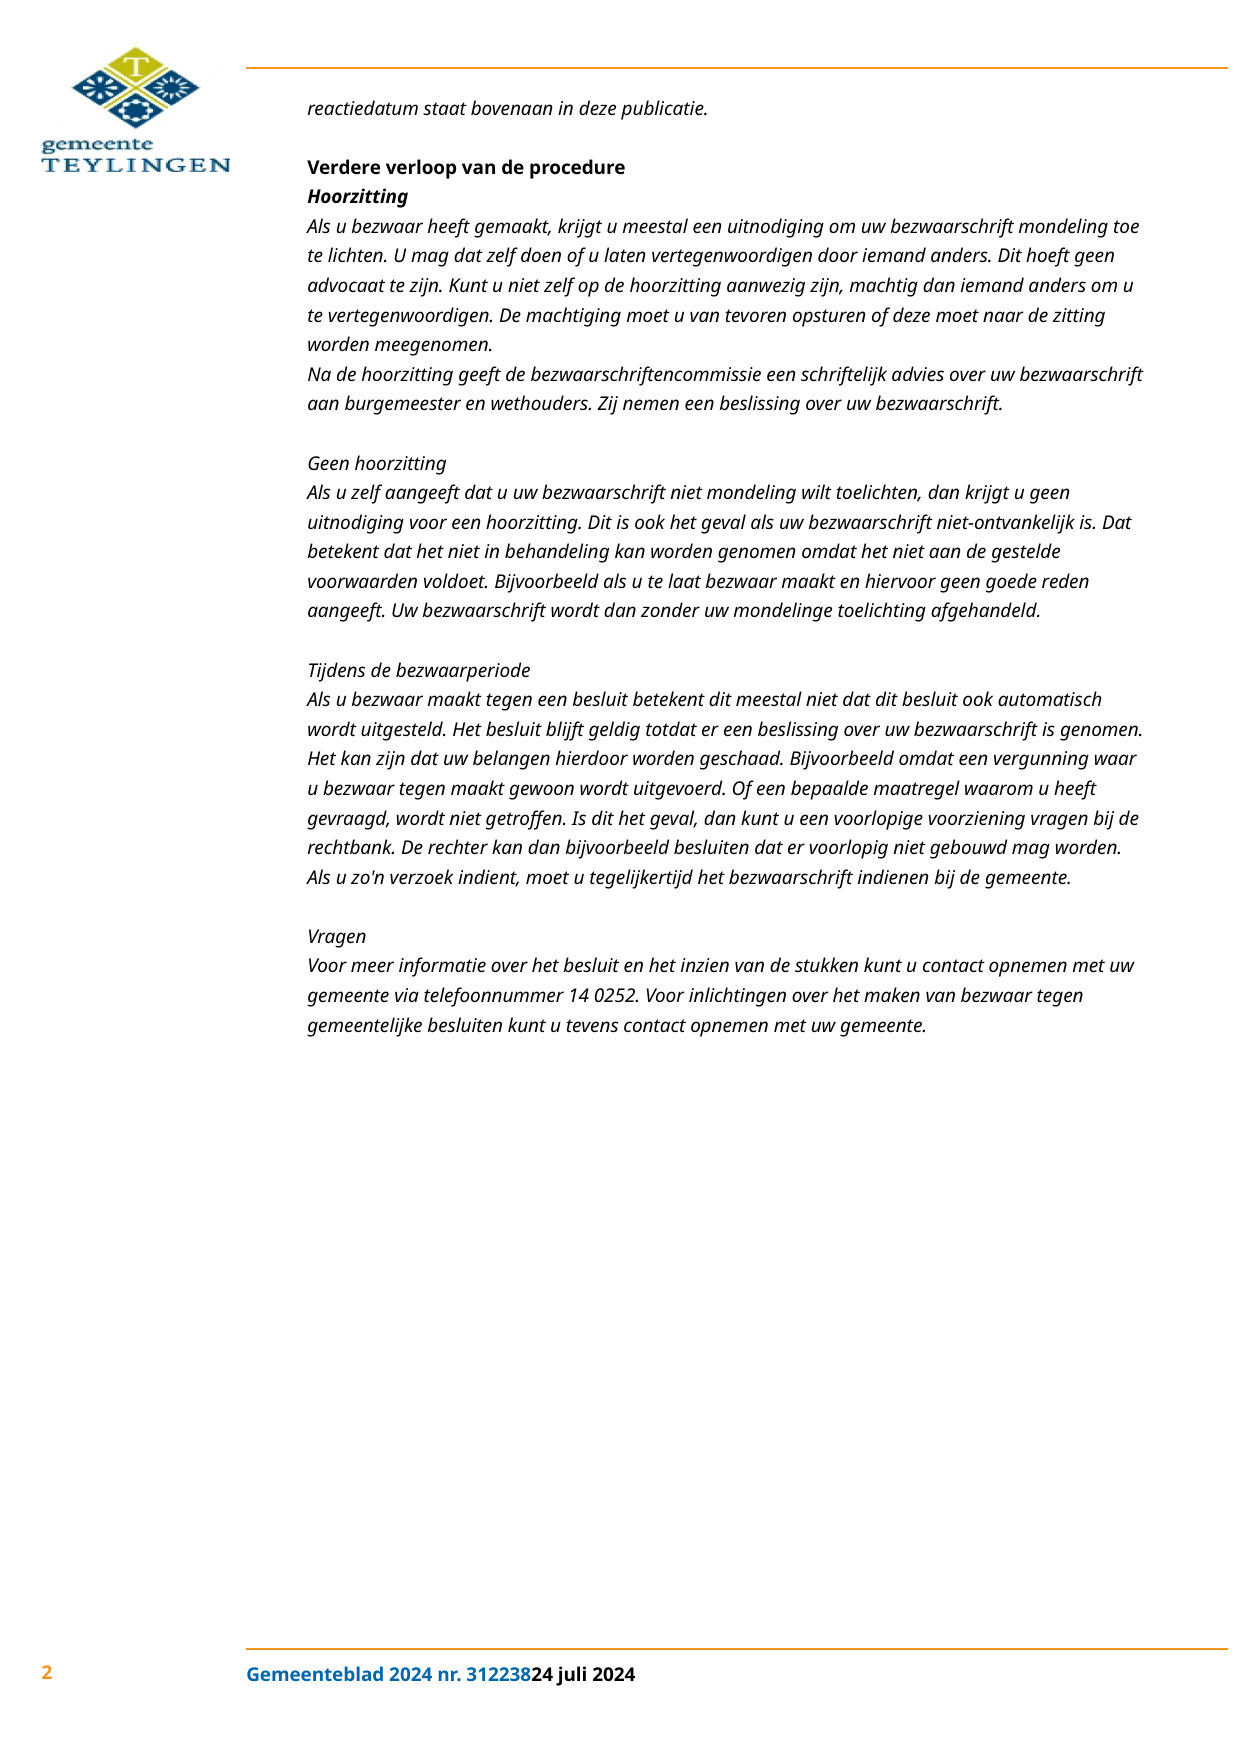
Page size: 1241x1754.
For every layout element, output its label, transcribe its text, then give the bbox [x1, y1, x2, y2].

list Vragen [248, 923, 1152, 949]
list Als u bezwaar heeft gemaakt, krijgt u meestal een uitnodiging om uw bezwaarschrift mondeling toe te lichten. U mag dat zelf doen of u laten vertegenwoordigen door iemand anders. Dit hoeft geen advocaat te zijn. Kunt u niet zelf op de hoorzitting aanwezig zijn, machtig dan iemand anders om u te vertegenwoordigen. De machtiging moet u van tevoren opsturen of deze moet naar de zitting worden meegenomen. [248, 213, 1152, 357]
list Verdere verloop van de procedure [248, 154, 1152, 180]
list Als u zelf aangeeft dat u uw bezwaarschrift niet mondeling wilt toelichten, dan krijgt u geen uitnodiging voor een hoorzitting. Dit is ook het geval als uw bezwaarschrift niet-ontvankelijk is. Dat betekent dat het niet in behandeling kan worden genomen omdat het niet aan de gestelde voorwaarden voldoet. Bijvoorbeeld als u te laat bezwaar maakt en hiervoor geen goede reden aangeeft. Uw bezwaarschrift wordt dan zonder uw mondelinge toelichting afgehandeld. [248, 479, 1152, 623]
list reactiedatum staat bovenaan in deze publicatie. [248, 95, 1152, 121]
list Na de hoorzitting geeft de bezwaarschriftencommissie een schriftelijk advies over uw bezwaarschrift aan burgemeester en wethouders. Zij nemen een beslissing over uw bezwaarschrift. [248, 361, 1152, 416]
list Voor meer informatie over het besluit en het inzien van de stukken kunt u contact opnemen met uw gemeente via telefoonnummer 14 0252. Voor inlichtingen over het maken van bezwaar tegen gemeentelijke besluiten kunt u tevens contact opnemen met uw gemeente. [248, 953, 1152, 1038]
picture [41, 47, 231, 172]
list Hoorzitting [248, 183, 1152, 209]
list Als u bezwaar maakt tegen een besluit betekent dit meestal niet dat dit besluit ook automatisch wordt uitgesteld. Het besluit blijft geldig totdat er een beslissing over uw bezwaarschrift is genomen. Het kan zijn dat uw belangen hierdoor worden geschaad. Bijvoorbeeld omdat een vergunning waar u bezwaar tegen maakt gewoon wordt uitgevoerd. Of een bepaalde maatregel waarom u heeft gevraagd, wordt niet getroffen. Is dit het geval, dan kunt u een voorlopige voorziening vragen bij de rechtbank. De rechter kan dan bijvoorbeeld besluiten dat er voorlopig niet gebouwd mag worden. Als u zo'n verzoek indient, moet u tegelijkertijd het bezwaarschrift indienen bij de gemeente. [248, 686, 1152, 890]
list Geen hoorzitting [248, 450, 1152, 476]
list Tijdens de bezwaarperiode [248, 657, 1152, 683]
